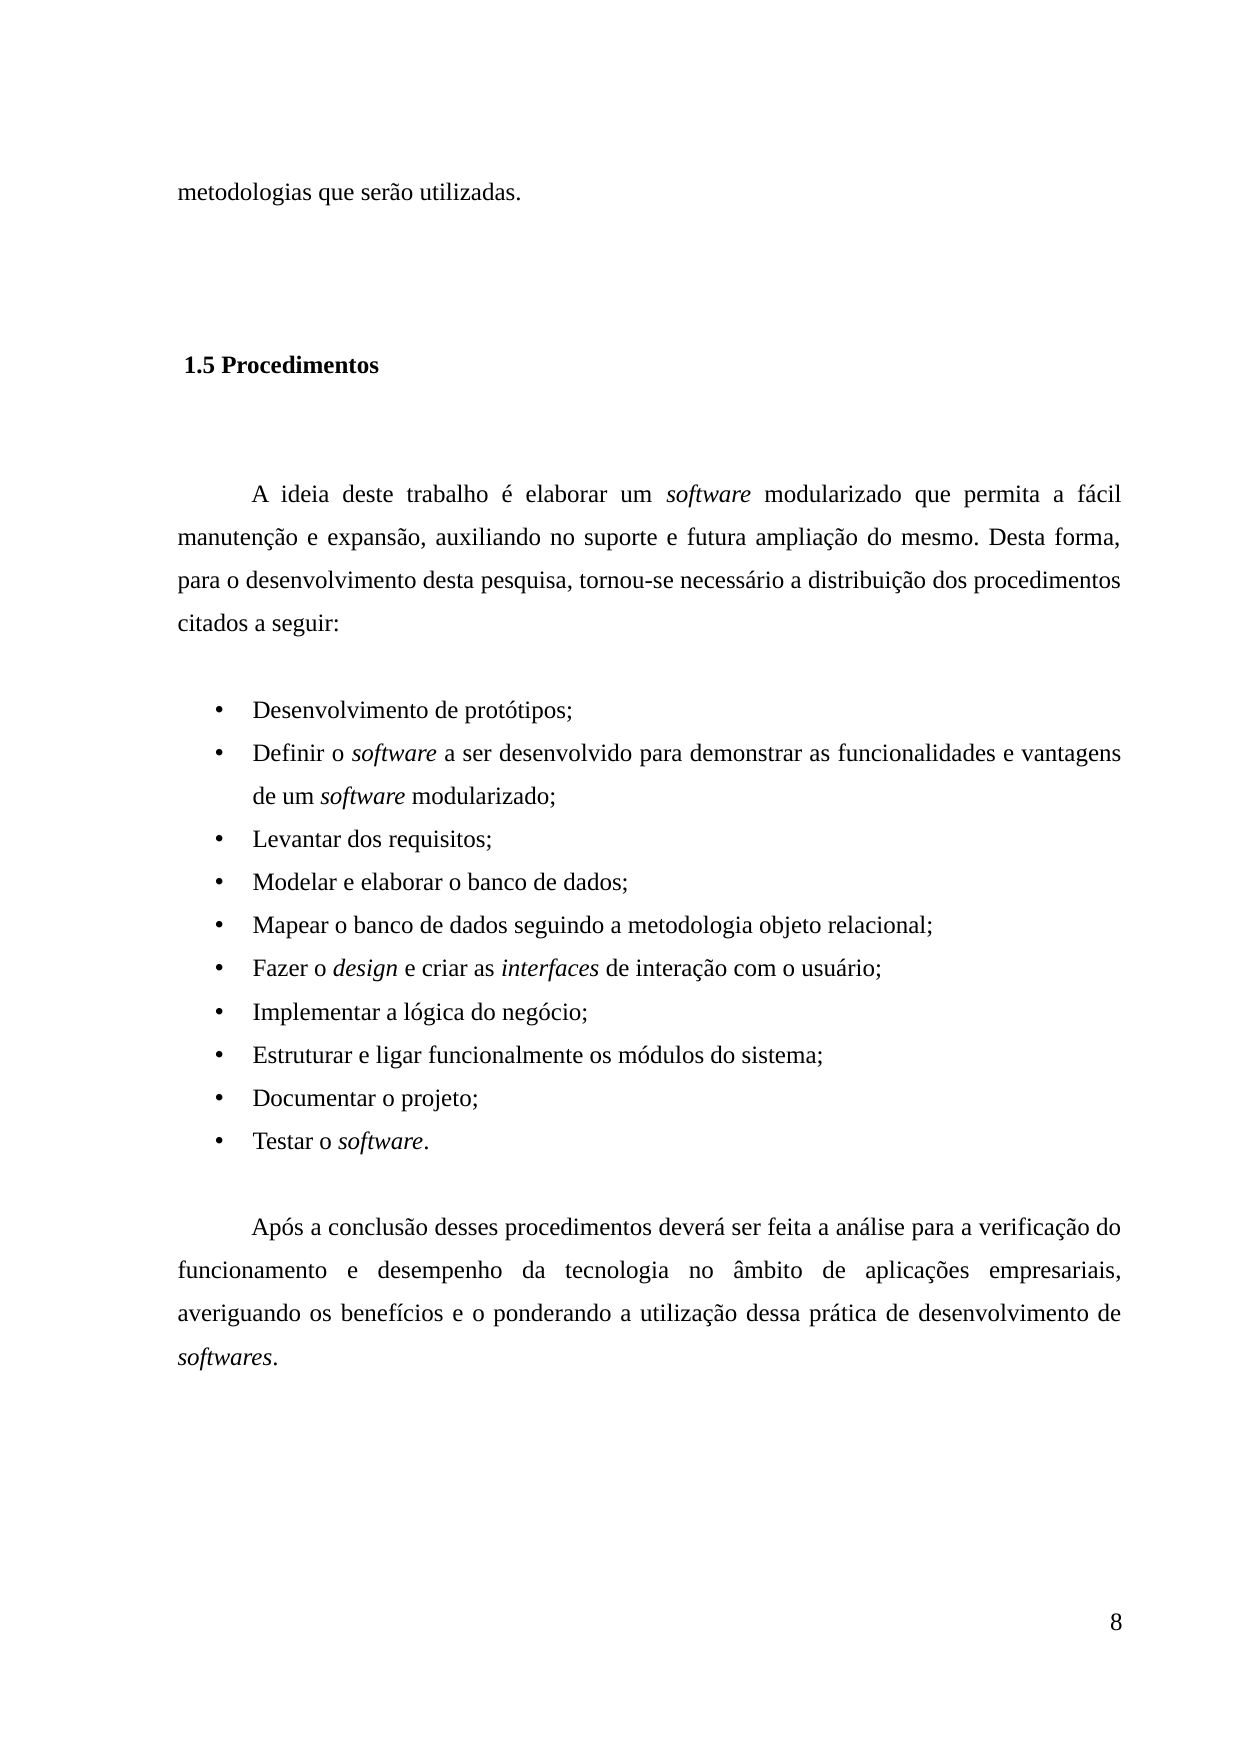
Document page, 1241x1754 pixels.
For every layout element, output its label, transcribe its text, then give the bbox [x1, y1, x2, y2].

list Levantar dos requisitos; [215, 824, 1122, 853]
list Documentar o projeto; [215, 1083, 1122, 1112]
text A ideia deste trabalho é elaborar um software modularizado que permita a fácil manutenção e expansão, auxiliando no suporte e futura ampliação do mesmo. Desta forma, para o desenvolvimento desta pesquisa, tornou-se necessário a distribuição dos procedimentos citados a seguir: [177, 479, 1122, 637]
list Testar o software. [215, 1126, 1122, 1155]
list Definir o software a ser desenvolvido para demonstrar as funcionalidades e vantagens de um software modularizado; [215, 738, 1122, 810]
text Após a conclusão desses procedimentos deverá ser feita a análise para a verificação do funcionamento e desempenho da tecnologia no âmbito de aplicações empresariais, averiguando os benefícios e o ponderando a utilização dessa prática de desenvolvimento de softwares. [177, 1212, 1122, 1370]
list Mapear o banco de dados seguindo a metodologia objeto relacional; [215, 910, 1122, 939]
list Fazer o design e criar as interfaces de interação com o usuário; [215, 953, 1122, 982]
list Desenvolvimento de protótipos; [215, 695, 1122, 723]
list Modelar e elaborar o banco de dados; [215, 867, 1122, 896]
subtitle Procedimentos [177, 350, 1122, 378]
list Estruturar e ligar funcionalmente os módulos do sistema; [215, 1040, 1122, 1068]
list Implementar a lógica do negócio; [215, 997, 1122, 1025]
text metodologias que serão utilizadas. [177, 177, 1122, 206]
